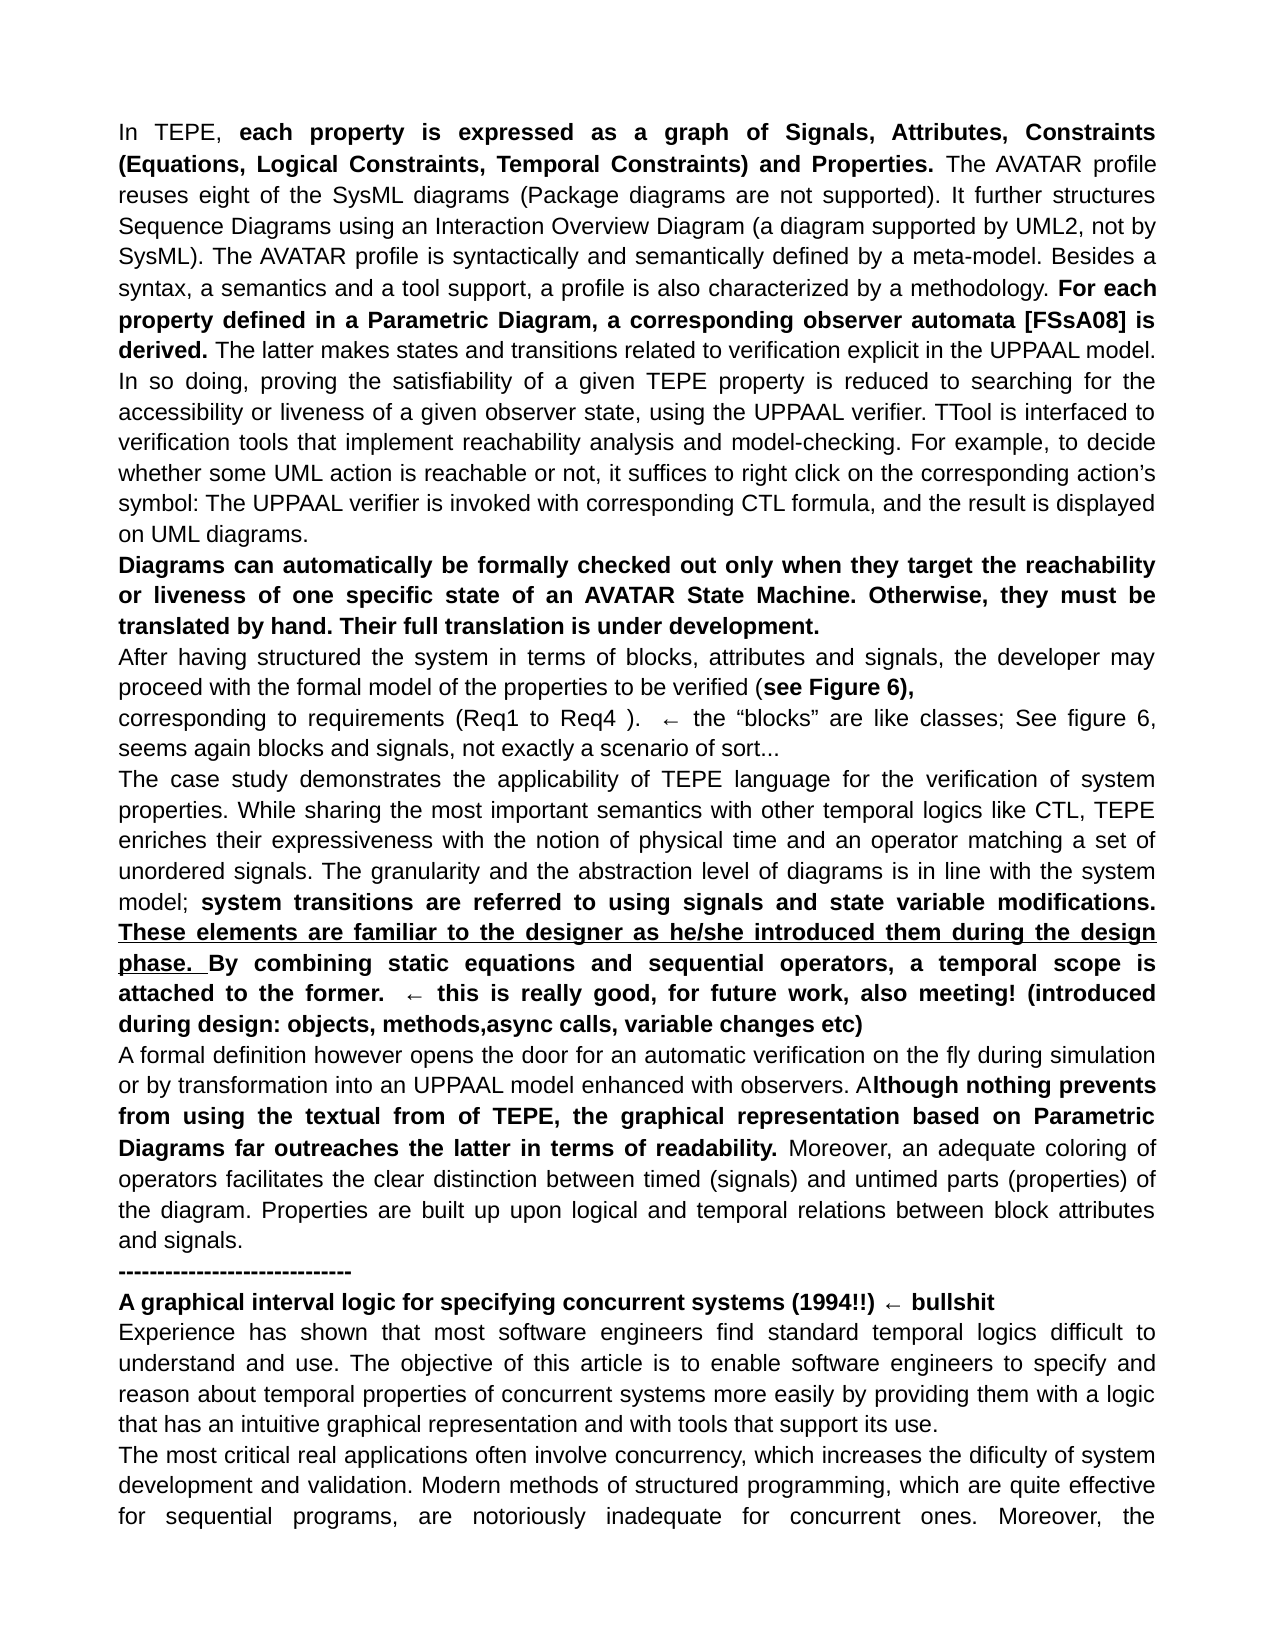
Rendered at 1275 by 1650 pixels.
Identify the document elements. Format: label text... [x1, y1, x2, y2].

text After having structured the system in terms of blocks, attributes and signals, the developer may proceed with the formal model of the properties to be verified (see Figure 6), [118, 643, 1157, 700]
text A formal definition however opens the door for an automatic verification on the fly during simulation or by transformation into an UPPAAL model enhanced with observers. Although nothing prevents from using the textual from of TEPE, the graphical representation based on Parametric Diagrams far outreaches the latter in terms of readability. Moreover, an adequate coloring of operators facilitates the clear distinction between timed (signals) and untimed parts (properties) of the diagram. Properties are built up upon logical and temporal relations between block attributes and signals. [118, 1041, 1157, 1254]
text Diagrams can automatically be formally checked out only when they target the reachability or liveness of one specific state of an AVATAR State Machine. Otherwise, they must be translated by hand. Their full translation is under development. [118, 551, 1157, 639]
text Experience has shown that most software engineers find standard temporal logics difficult to understand and use. The objective of this article is to enable software engineers to specify and reason about temporal properties of concurrent systems more easily by providing them with a logic that has an intuitive graphical representation and with tools that support its use. [118, 1319, 1157, 1437]
text In TEPE, each property is expressed as a graph of Signals, Attributes, Constraints (Equations, Logical Constraints, Temporal Constraints) and Properties. The AVATAR profile reuses eight of the SysML diagrams (Package diagrams are not supported). It further structures Sequence Diagrams using an Interaction Overview Diagram (a diagram supported by UML2, not by SysML). The AVATAR profile is syntactically and semantically defined by a meta-model. Besides a syntax, a semantics and a tool support, a profile is also characterized by a methodology. For each property defined in a Parametric Diagram, a corresponding observer automata [FSsA08] is derived. The latter makes states and transitions related to verification explicit in the UPPAAL model. In so doing, proving the satisfiability of a given TEPE property is reduced to searching for the accessibility or liveness of a given observer state, using the UPPAAL verifier. TTool is interfaced to verification tools that implement reachability analysis and model-checking. For example, to decide whether some UML action is reachable or not, it suffices to right click on the corresponding action’s symbol: The UPPAAL verifier is invoked with corresponding CTL formula, and the result is displayed on UML diagrams. [118, 118, 1157, 547]
text The case study demonstrates the applicability of TEPE language for the verification of system properties. While sharing the most important semantics with other temporal logics like CTL, TEPE enriches their expressiveness with the notion of physical time and an operator matching a set of unordered signals. The granularity and the abstraction level of diagrams is in line with the system model; system transitions are referred to using signals and state variable modifications. These elements are familiar to the designer as he/she introduced them during the design [118, 765, 1157, 942]
text corresponding to requirements (Req1 to Req4 ). ← the “blocks” are like classes; See figure 6, seems again blocks and signals, not exactly a scenario of sort... [118, 704, 1157, 762]
text ------------------------------ [118, 1257, 1157, 1284]
text A graphical interval logic for specifying concurrent systems (1994!!) ← bullshit [118, 1288, 1157, 1315]
text The most critical real applications often involve concurrency, which increases the dificulty of system development and validation. Modern methods of structured programming, which are quite effective for sequential programs, are notoriously inadequate for concurrent ones. Moreover, the [118, 1441, 1157, 1529]
text phase. By combining static equations and sequential operators, a temporal scope is attached to the former. ← this is really good, for future work, also meeting! (introduced during design: objects, methods,async calls, variable changes etc) [118, 943, 1157, 1037]
